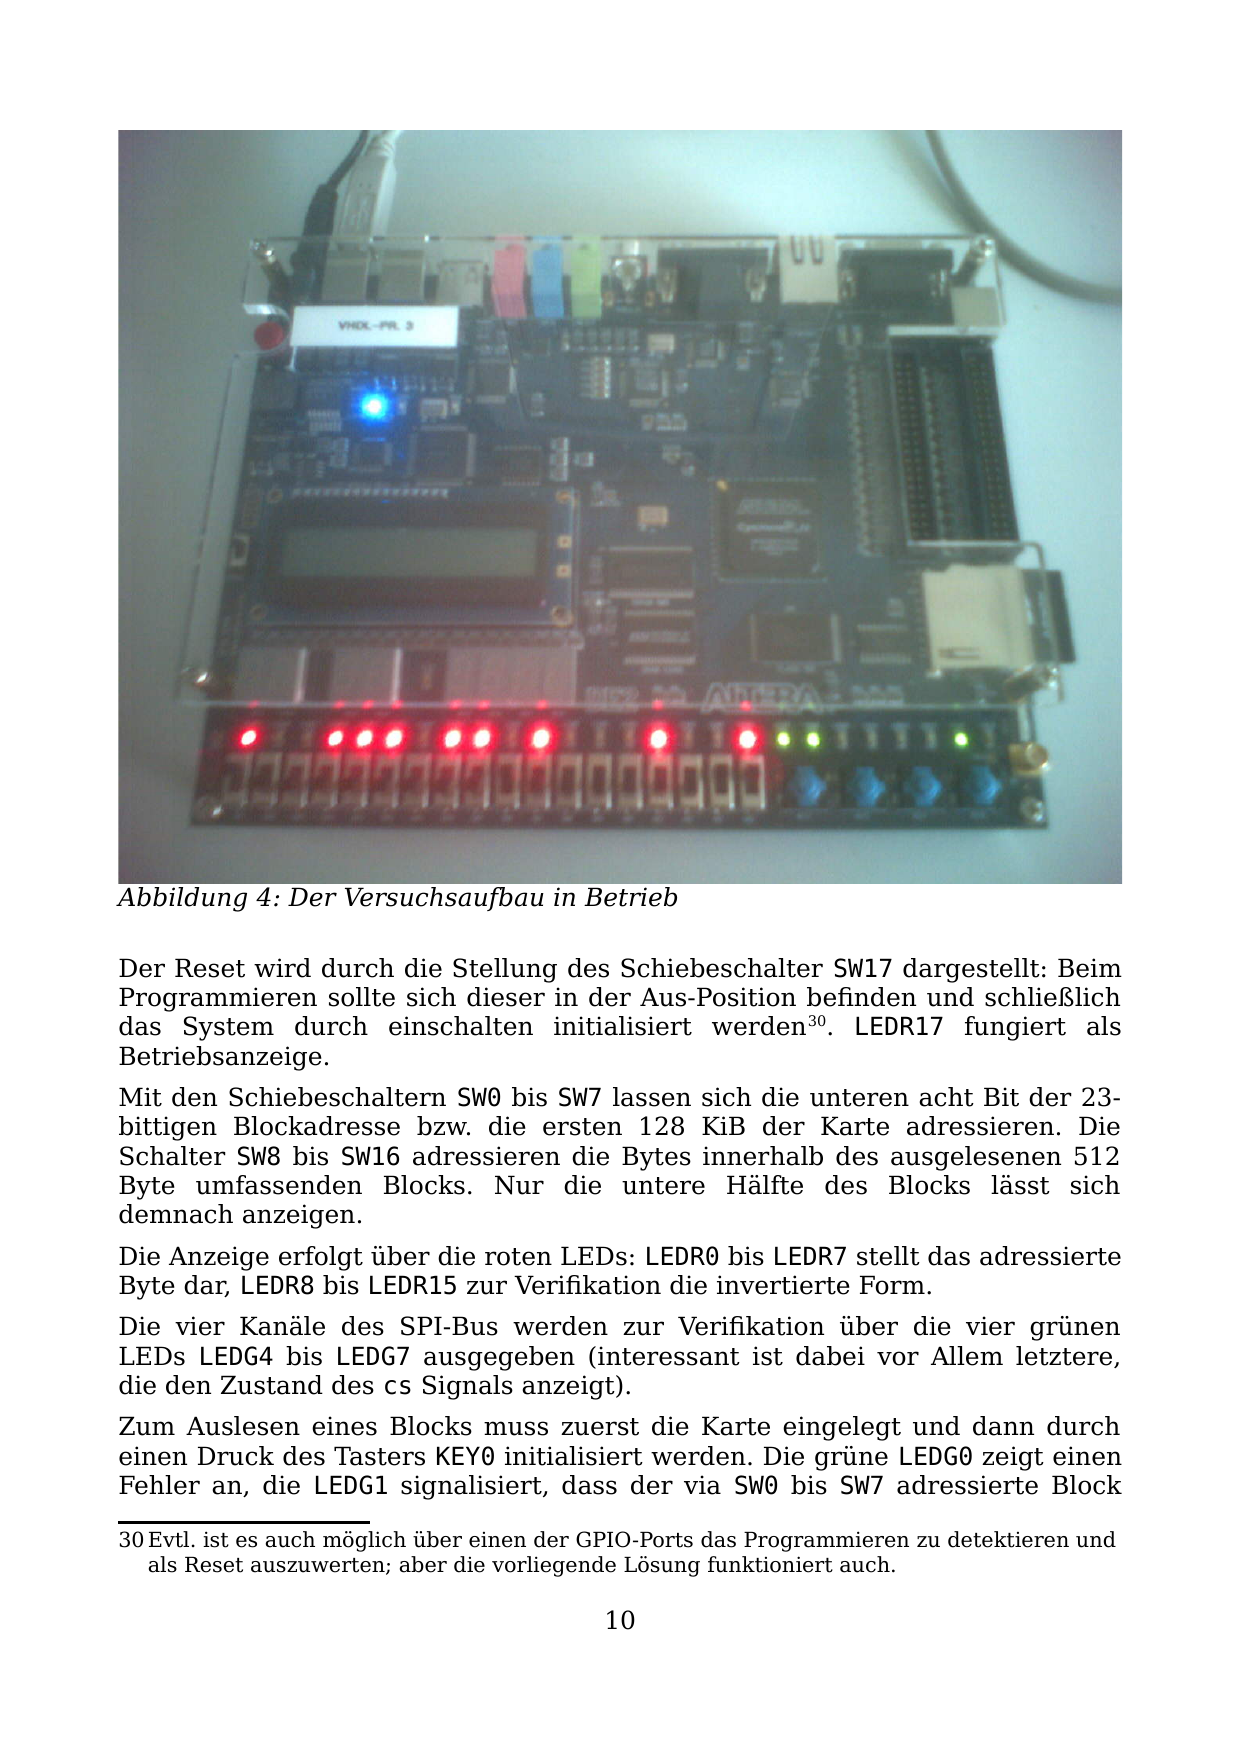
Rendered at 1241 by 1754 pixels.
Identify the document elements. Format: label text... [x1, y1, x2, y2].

text Mit den Schiebeschaltern SW0 bis SW7 lassen sich die unteren acht Bit der 23-bittigen Blockadresse bzw. die ersten 128 KiB der Karte adressieren. Die Schalter SW8 bis SW16 adressieren die Bytes innerhalb des ausgelesenen 512 Byte umfassenden Blocks. Nur die untere Hälfte des Blocks lässt sich demnach anzeigen. [118, 1083, 1122, 1229]
text Zum Auslesen eines Blocks muss zuerst die Karte eingelegt und dann durch einen Druck des Tasters KEY0 initialisiert werden. Die grüne LEDG0 zeigt einen Fehler an, die LEDG1 signalisiert, dass der via SW0 bis SW7 adressierte Block [118, 1413, 1122, 1500]
text Abbildung 4: Der Versuchsaufbau in Betrieb [118, 884, 1122, 913]
text Evtl. ist es auch möglich über einen der GPIO-Ports das Programmieren zu detektieren und als Reset auszuwerten; aber die vorliegende Lösung funktioniert auch. [118, 1528, 1122, 1577]
text Die vier Kanäle des SPI-Bus werden zur Verifikation über die vier grünen LEDs LEDG4 bis LEDG7 ausgegeben (interessant ist dabei vor Allem letztere, die den Zustand des cs Signals anzeigt). [118, 1313, 1122, 1400]
picture [118, 130, 1123, 884]
text Der Reset wird durch die Stellung des Schiebeschalter SW17 dargestellt: Beim Programmieren sollte sich dieser in der Aus-Position befinden und schließlich das System durch einschalten initialisiert werden. LEDR17 fungiert als Betriebsanzeige. [118, 954, 1122, 1071]
text Die Anzeige erfolgt über die roten LEDs: LEDR0 bis LEDR7 stellt das adressierte Byte dar, LEDR8 bis LEDR15 zur Verifikation die invertierte Form. [118, 1242, 1122, 1300]
